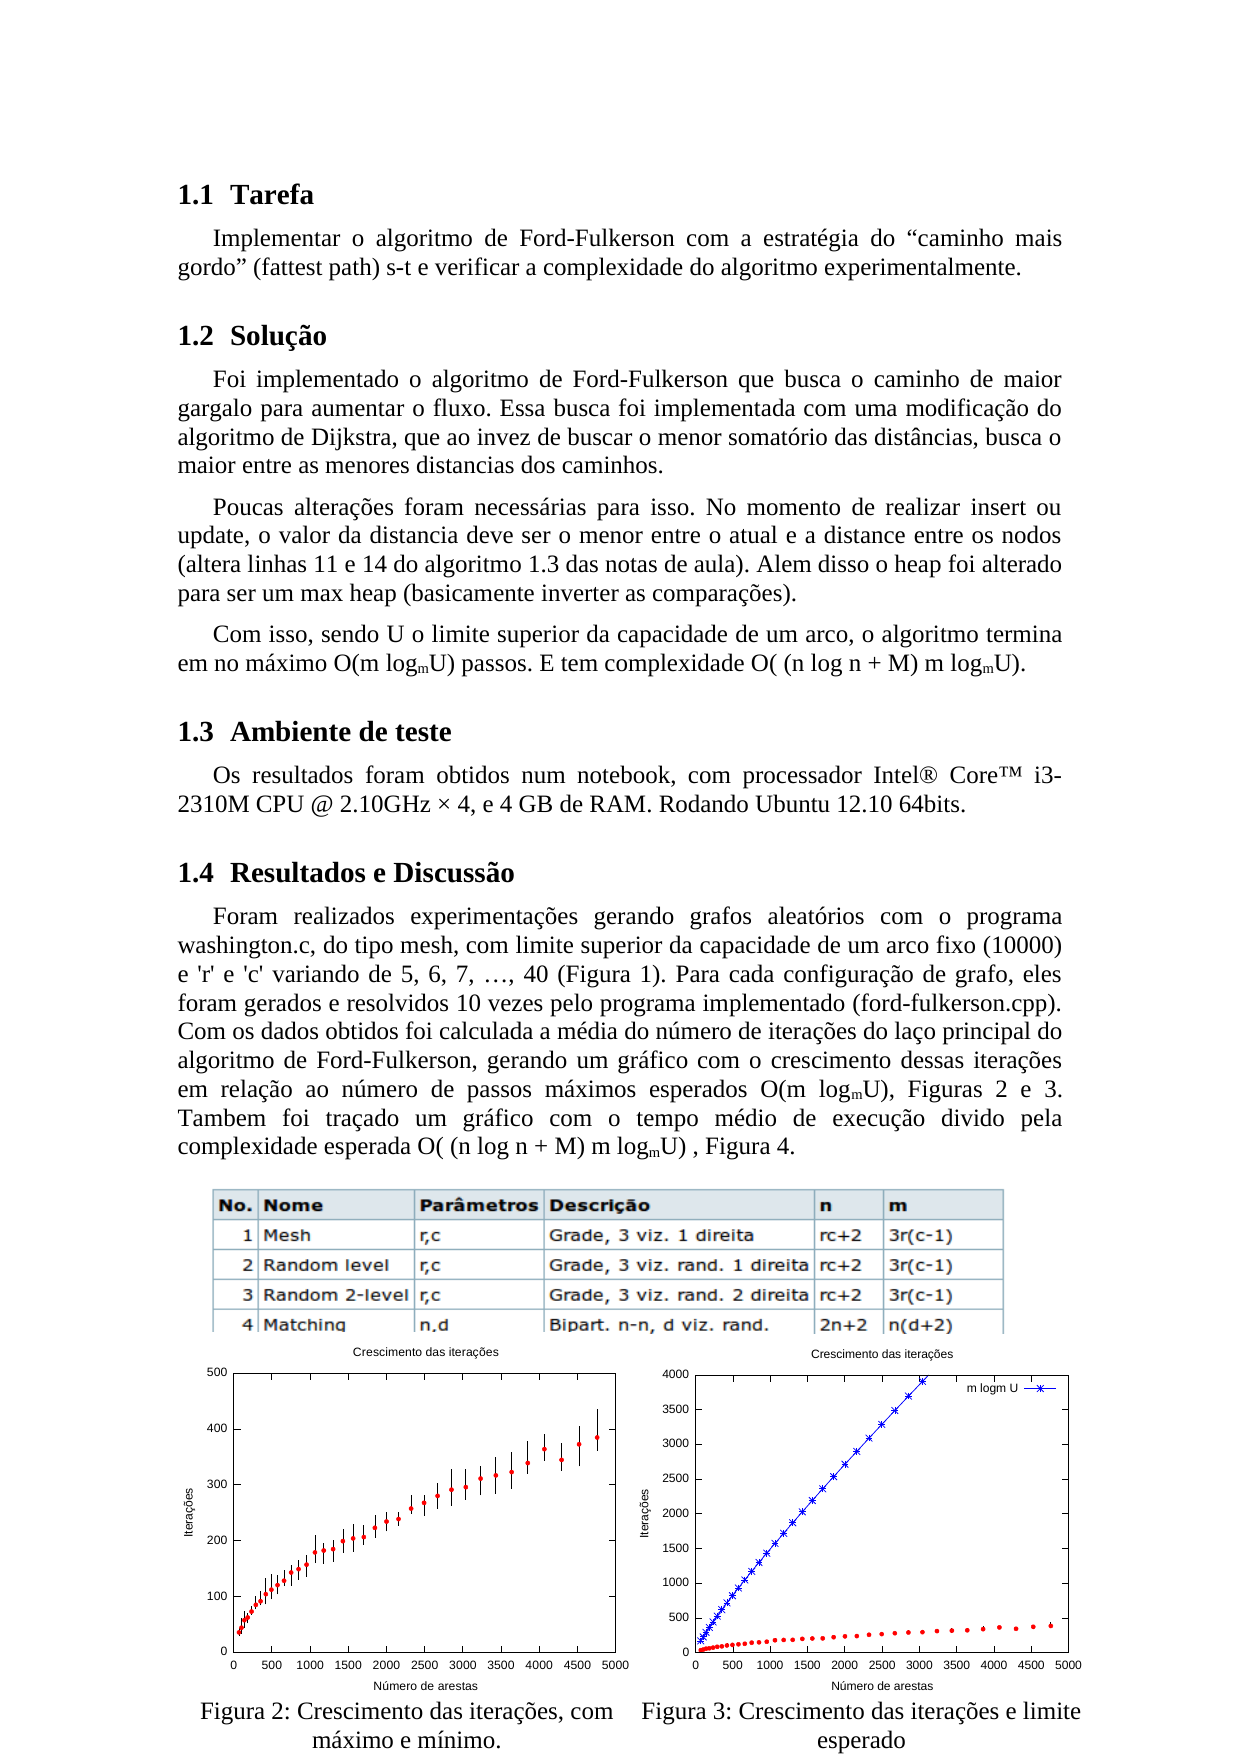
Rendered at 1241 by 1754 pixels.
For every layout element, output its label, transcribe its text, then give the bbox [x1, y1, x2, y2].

text Implementar o algoritmo de Ford-Fulkerson com a estratégia do “caminho mais gordo” (fattest path) s-t e verificar a complexidade do algoritmo experimentalmente. [177, 223, 1063, 281]
text Com isso, sendo U o limite superior da capacidade de um arco, o algoritmo termina em no máximo O(m logmU) passos. E tem complexidade O( (n log n + M) m logmU). [177, 619, 1063, 677]
subtitle Ambiente de teste [177, 714, 1063, 748]
subtitle Resultados e Discussão [177, 855, 1063, 889]
text Figura 2: Crescimento das iterações, com máximo e mínimo. [178, 1332, 634, 1754]
text Os resultados foram obtidos num notebook, com processador Intel® Core™ i3-2310M CPU @ 2.10GHz × 4, e 4 GB de RAM. Rodando Ubuntu 12.10 64bits. [177, 760, 1063, 818]
text Foram realizados experimentações gerando grafos aleatórios com o programa washington.c, do tipo mesh, com limite superior da capacidade de um arco fixo (10000) e 'r' e 'c' variando de 5, 6, 7, …, 40 (Figura 1). Para cada configuração de grafo, eles foram gerados e resolvidos 10 vezes pelo programa implementado (ford-fulkerson.cpp). Com os dados obtidos foi calculada a média do número de iterações do laço principal do algoritmo de Ford-Fulkerson, gerando um gráfico com o crescimento dessas iterações em relação ao número de passos máximos esperados O(m logmU), Figuras 2 e 3. Tambem foi traçado um gráfico com o tempo médio de execução divido pela complexidade esperada O( (n log n + M) m logmU) , Figura 4. [177, 901, 1063, 1160]
subtitle Tarefa [177, 177, 1063, 211]
picture [207, 1184, 1007, 1334]
text Foi implementado o algoritmo de Ford-Fulkerson que busca o caminho de maior gargalo para aumentar o fluxo. Essa busca foi implementada com uma modificação do algoritmo de Dijkstra, que ao invez de buscar o menor somatório das distâncias, busca o maior entre as menores distancias dos caminhos. [177, 364, 1063, 479]
text Figura 3: Crescimento das iterações e limite esperado [634, 1334, 1088, 1754]
subtitle Solução [177, 318, 1063, 352]
text Poucas alterações foram necessárias para isso. No momento de realizar insert ou update, o valor da distancia deve ser o menor entre o atual e a distance entre os nodos (altera linhas 11 e 14 do algoritmo 1.3 das notas de aula). Alem disso o heap foi alterado para ser um max heap (basicamente inverter as comparações). [177, 492, 1063, 607]
